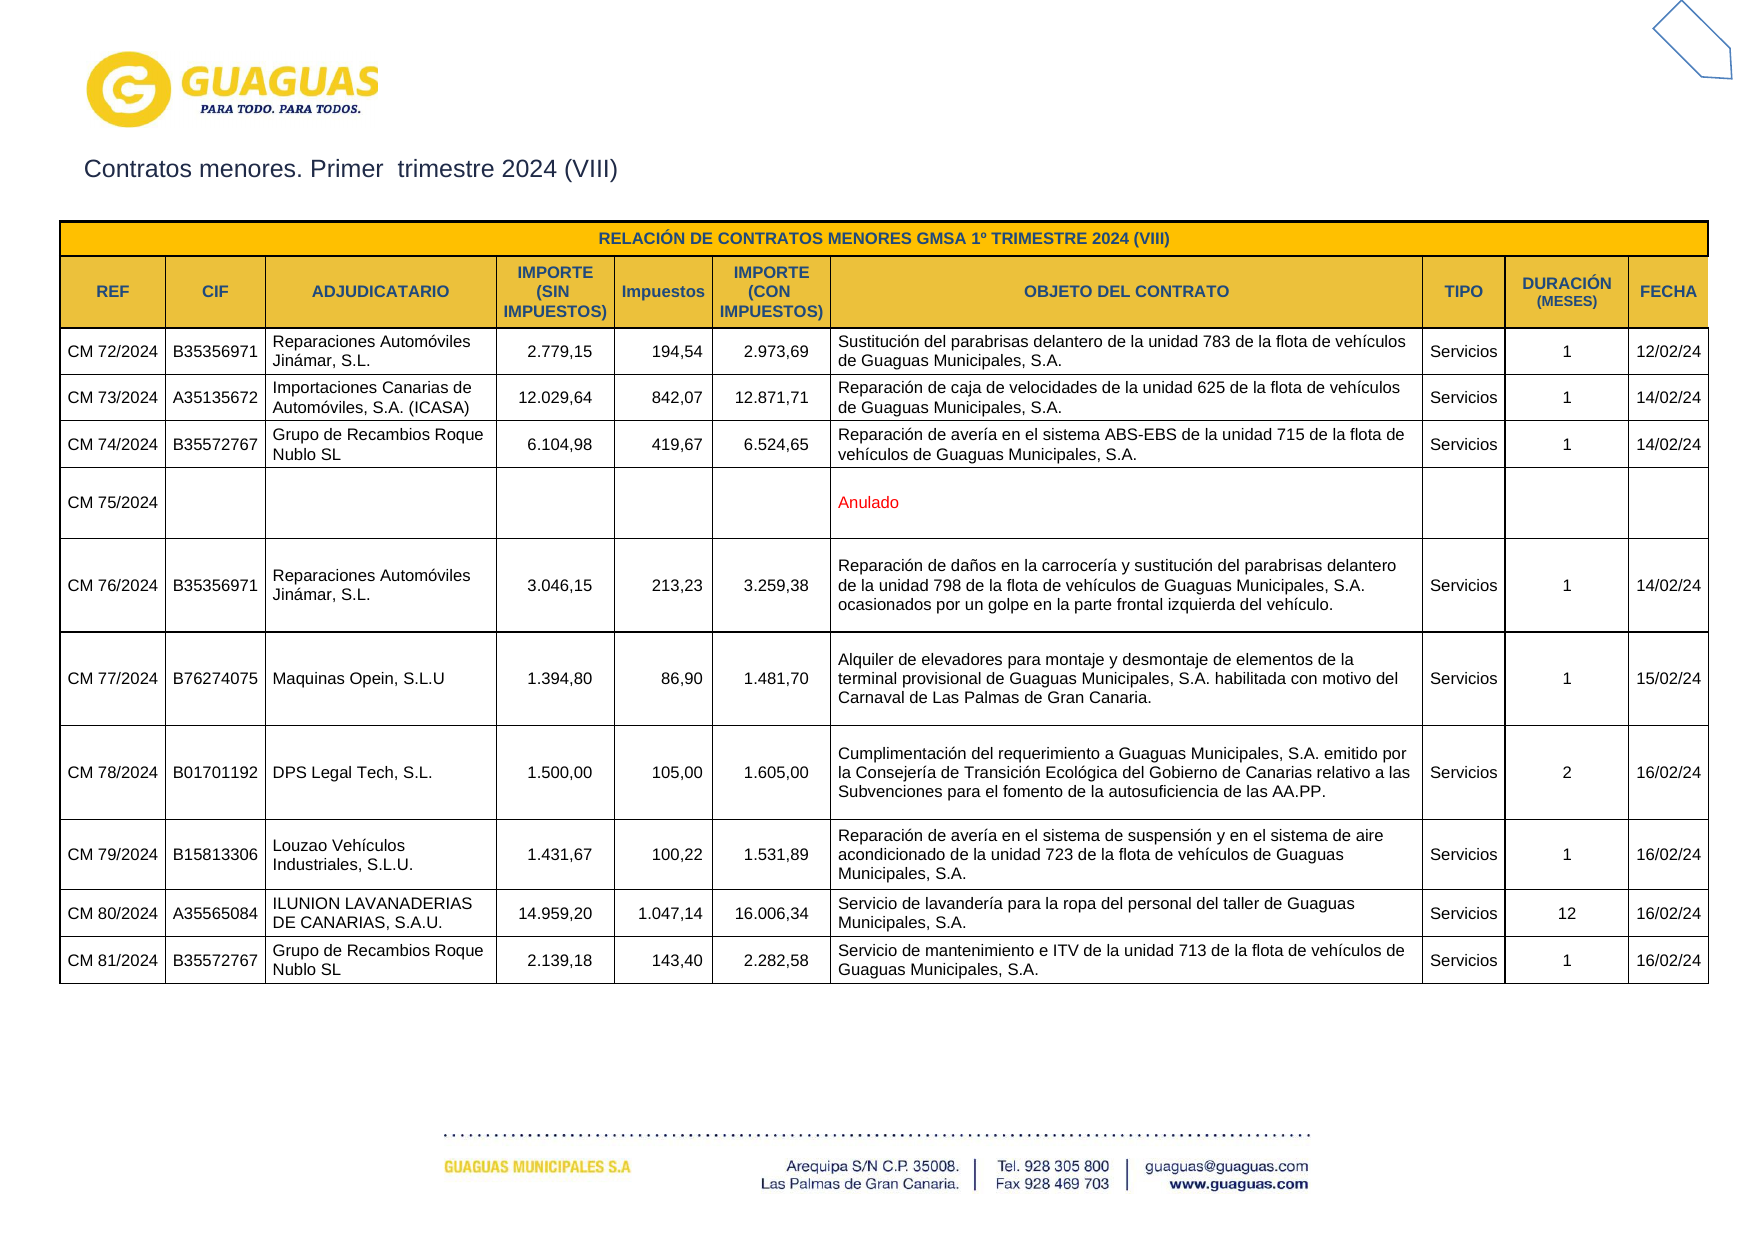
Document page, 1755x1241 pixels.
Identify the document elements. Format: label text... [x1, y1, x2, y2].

table_cell B76274075 [166, 633, 265, 725]
table_cell Reparación de avería en el sistema ABS-EBS de la unidad 715 de la flota de vehículos de Guaguas Municipales, S.A. [831, 421, 1422, 467]
table_cell B35572767 [166, 937, 265, 983]
table_cell 14/02/24 [1629, 375, 1708, 420]
table_cell 1 [1506, 329, 1628, 373]
table_cell Servicios [1423, 890, 1504, 936]
table_cell B35356971 [166, 539, 265, 631]
table_cell 1 [1506, 820, 1628, 889]
table_cell 12.029,64 [497, 375, 614, 420]
table_cell Servicio de lavandería para la ropa del personal del taller de Guaguas Municipales, S.A. [831, 890, 1422, 936]
table_cell CM 75/2024 [61, 468, 165, 538]
table_cell CM 72/2024 [61, 329, 165, 373]
table_cell CM 77/2024 [61, 633, 165, 725]
table_cell ILUNION LAVANADERIAS DE CANARIAS, S.A.U. [266, 890, 496, 936]
table_cell IMPORTE (SIN IMPUESTOS) [497, 257, 614, 327]
table_cell 1 [1506, 937, 1628, 983]
table_cell Reparación de daños en la carrocería y sustitución del parabrisas delantero de la unidad 798 de la flota de vehículos de Guaguas Municipales, S.A. ocasionados por un golpe en la parte frontal izquierda del vehículo. [831, 539, 1422, 631]
table_cell B01701192 [166, 726, 265, 819]
table_cell Servicio de mantenimiento e ITV de la unidad 713 de la flota de vehículos de Guaguas Municipales, S.A. [831, 937, 1422, 983]
table_cell 1.431,67 [497, 820, 614, 889]
table_cell 100,22 [615, 820, 712, 889]
table_cell OBJETO DEL CONTRATO [831, 257, 1422, 327]
table_cell CM 78/2024 [61, 726, 165, 819]
table_cell Sustitución del parabrisas delantero de la unidad 783 de la flota de vehículos de Guaguas Municipales, S.A. [831, 329, 1422, 373]
table_cell Servicios [1423, 421, 1504, 467]
table_cell [266, 468, 496, 538]
table_cell Reparación de avería en el sistema de suspensión y en el sistema de aire acondicionado de la unidad 723 de la flota de vehículos de Guaguas Municipales, S.A. [831, 820, 1422, 889]
table_cell Importaciones Canarias de Automóviles, S.A. (ICASA) [266, 375, 496, 420]
table_cell Anulado [831, 468, 1422, 538]
table_cell B15813306 [166, 820, 265, 889]
table_cell 2.779,15 [497, 329, 614, 373]
table_cell 16/02/24 [1629, 820, 1708, 889]
table_cell [713, 468, 830, 538]
table_cell Cumplimentación del requerimiento a Guaguas Municipales, S.A. emitido por la Consejería de Transición Ecológica del Gobierno de Canarias relativo a las Subvenciones para el fomento de la autosuficiencia de las AA.PP. [831, 726, 1422, 819]
table_cell 1.500,00 [497, 726, 614, 819]
table_cell 2.973,69 [713, 329, 830, 373]
table_cell Servicios [1423, 633, 1504, 725]
table_cell 2 [1506, 726, 1628, 819]
table_cell Maquinas Opein, S.L.U [266, 633, 496, 725]
table_cell TIPO [1423, 257, 1504, 327]
table_cell Louzao Vehículos Industriales, S.L.U. [266, 820, 496, 889]
table_cell 1.531,89 [713, 820, 830, 889]
table_cell CM 79/2024 [61, 820, 165, 889]
table_cell [615, 468, 712, 538]
table_cell Servicios [1423, 375, 1504, 420]
table_cell 143,40 [615, 937, 712, 983]
table_cell Impuestos [615, 257, 712, 327]
table_cell CM 81/2024 [61, 937, 165, 983]
table_cell FECHA [1629, 257, 1708, 327]
table_cell 3.259,38 [713, 539, 830, 631]
table_cell 1 [1506, 421, 1628, 467]
table_cell Servicios [1423, 329, 1504, 373]
table_cell 16.006,34 [713, 890, 830, 936]
table_cell Servicios [1423, 820, 1504, 889]
table_cell Servicios [1423, 726, 1504, 819]
table_cell 12 [1506, 890, 1628, 936]
table_cell 1.605,00 [713, 726, 830, 819]
table_cell Servicios [1423, 937, 1504, 983]
table_cell 12.871,71 [713, 375, 830, 420]
text Contratos menores. Primer trimestre 2024 (VIII) [84, 154, 1694, 183]
table_cell CIF [166, 257, 265, 327]
table_cell Reparación de caja de velocidades de la unidad 625 de la flota de vehículos de Guaguas Municipales, S.A. [831, 375, 1422, 420]
table_cell 1 [1506, 633, 1628, 725]
table_cell 15/02/24 [1629, 633, 1708, 725]
table_cell 3.046,15 [497, 539, 614, 631]
table_cell Alquiler de elevadores para montaje y desmontaje de elementos de la terminal provisional de Guaguas Municipales, S.A. habilitada con motivo del Carnaval de Las Palmas de Gran Canaria. [831, 633, 1422, 725]
table_cell Reparaciones Automóviles Jinámar, S.L. [266, 539, 496, 631]
table_cell 1 [1506, 375, 1628, 420]
table_cell B35356971 [166, 329, 265, 373]
table_cell 419,67 [615, 421, 712, 467]
table_cell A35135672 [166, 375, 265, 420]
table_cell Grupo de Recambios Roque Nublo SL [266, 937, 496, 983]
table_cell 2.139,18 [497, 937, 614, 983]
table_cell 194,54 [615, 329, 712, 373]
table_cell DPS Legal Tech, S.L. [266, 726, 496, 819]
table_cell 16/02/24 [1629, 726, 1708, 819]
table_cell B35572767 [166, 421, 265, 467]
table_cell [1423, 468, 1504, 538]
table_cell ADJUDICATARIO [266, 257, 496, 327]
table_cell CM 80/2024 [61, 890, 165, 936]
table_cell [1629, 468, 1708, 538]
table_header RELACIÓN DE CONTRATOS MENORES GMSA 1º TRIMESTRE 2024 (VIII) [61, 223, 1707, 255]
table_cell 1.047,14 [615, 890, 712, 936]
table_cell 86,90 [615, 633, 712, 725]
table_cell A35565084 [166, 890, 265, 936]
table_cell [497, 468, 614, 538]
table_cell 1 [1506, 539, 1628, 631]
table_cell CM 74/2024 [61, 421, 165, 467]
table_cell 14/02/24 [1629, 421, 1708, 467]
table_cell Reparaciones Automóviles Jinámar, S.L. [266, 329, 496, 373]
table_cell 16/02/24 [1629, 937, 1708, 983]
table_cell Servicios [1423, 539, 1504, 631]
table_cell 16/02/24 [1629, 890, 1708, 936]
table_cell IMPORTE (CON IMPUESTOS) [713, 257, 830, 327]
table_cell DURACIÓN (MESES) [1506, 257, 1628, 327]
table_cell CM 76/2024 [61, 539, 165, 631]
table_cell [166, 468, 265, 538]
table_cell CM 73/2024 [61, 375, 165, 420]
table_cell 842,07 [615, 375, 712, 420]
table_cell 1.394,80 [497, 633, 614, 725]
table_cell 2.282,58 [713, 937, 830, 983]
table_cell 1.481,70 [713, 633, 830, 725]
table_cell 12/02/24 [1629, 329, 1708, 373]
table_cell 213,23 [615, 539, 712, 631]
table_cell 14/02/24 [1629, 539, 1708, 631]
table_cell 14.959,20 [497, 890, 614, 936]
table_cell 6.524,65 [713, 421, 830, 467]
table_cell 105,00 [615, 726, 712, 819]
table_cell [1506, 468, 1628, 538]
table_cell 6.104,98 [497, 421, 614, 467]
table_cell REF [61, 257, 165, 327]
table_cell Grupo de Recambios Roque Nublo SL [266, 421, 496, 467]
